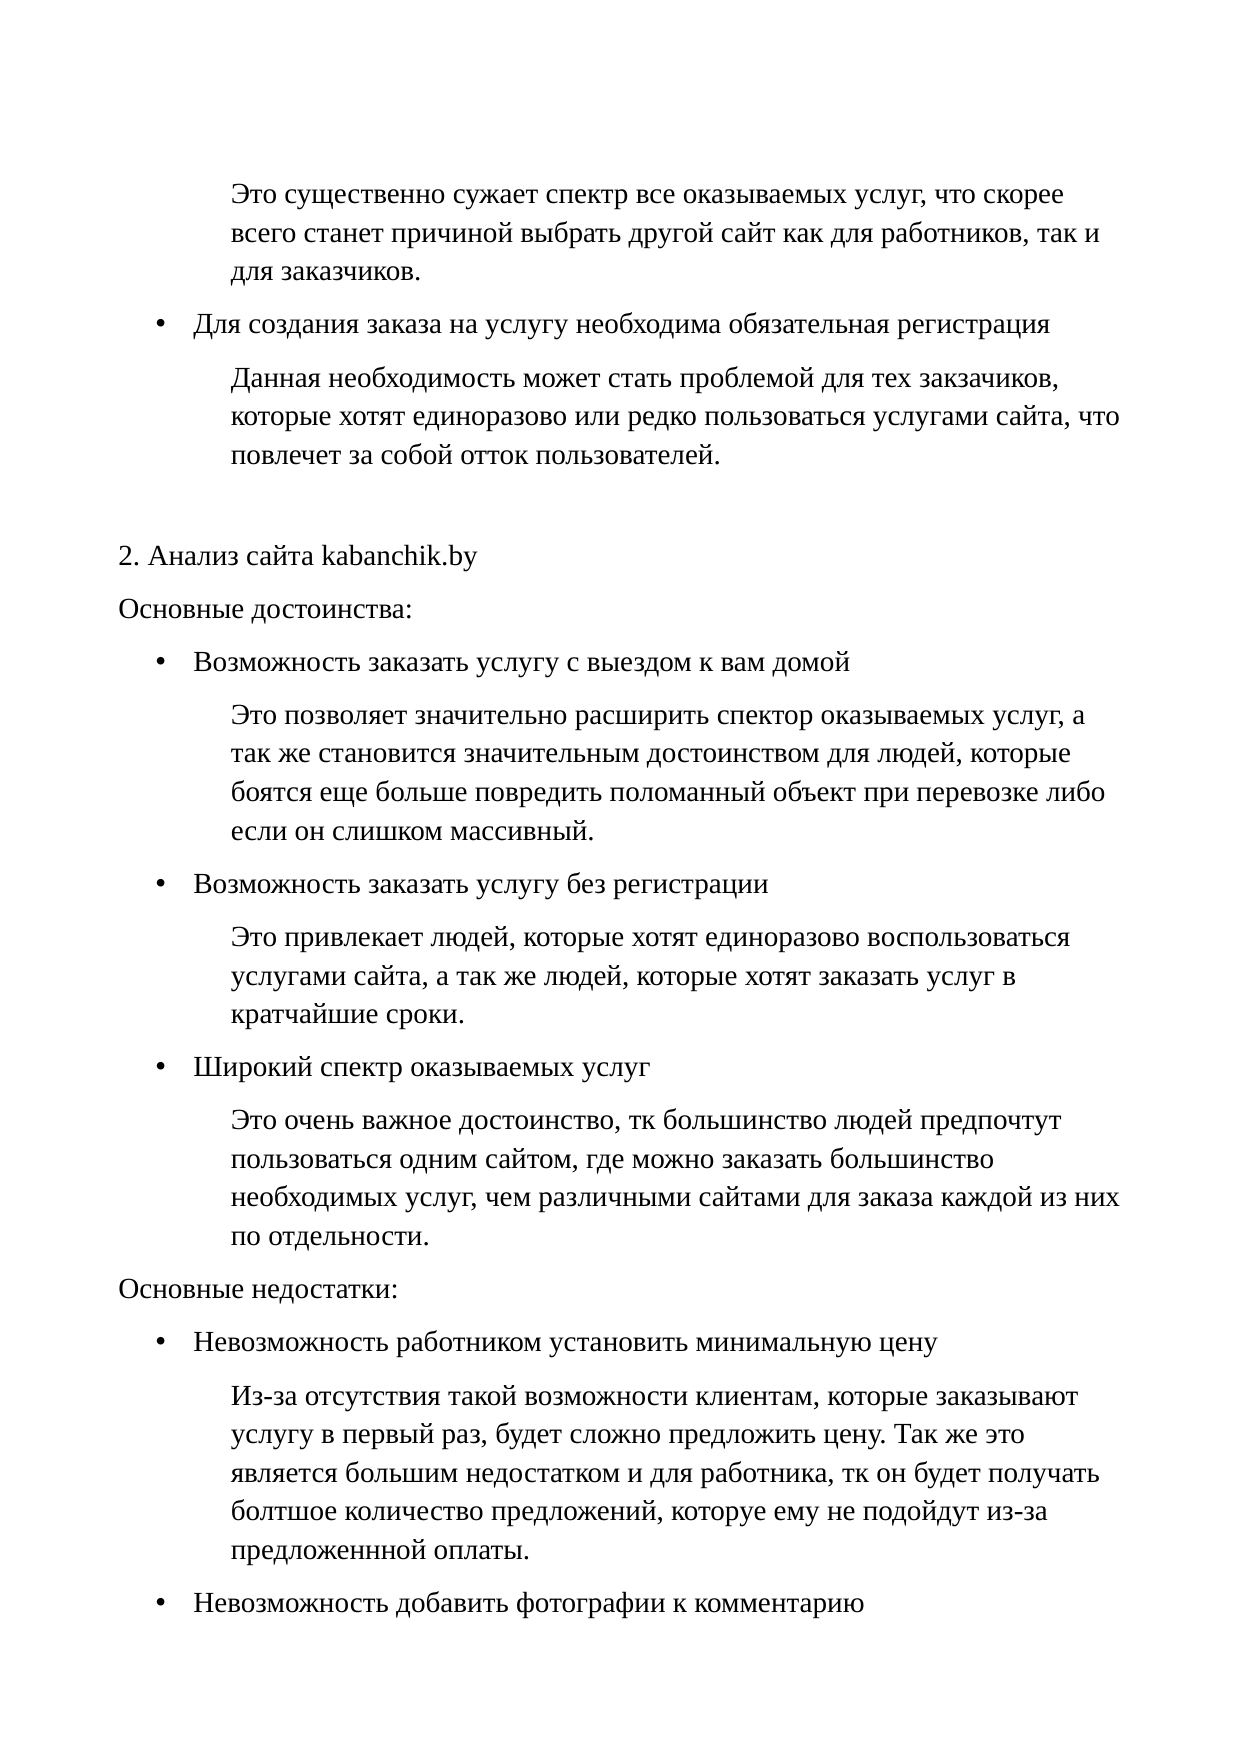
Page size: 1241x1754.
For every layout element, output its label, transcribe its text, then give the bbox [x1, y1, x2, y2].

list Это очень важное достоинство, тк большинство людей предпочтут пользоваться одним сайтом, где можно заказать большинство необходимых услуг, чем различными сайтами для заказа каждой из них по отдельности. [193, 1102, 1122, 1252]
text Основные недостатки: [118, 1271, 1122, 1305]
list Невозможность работником установить минимальную цену [156, 1324, 1122, 1358]
list Широкий спектр оказываемых услуг [156, 1049, 1122, 1083]
list Возможность заказать услугу без регистрации [156, 866, 1122, 899]
list Это позволяет значительно расширить спектор оказываемых услуг, а так же становится значительным достоинством для людей, которые боятся еще больше повредить поломанный объект при перевозке либо если он слишком массивный. [193, 697, 1122, 846]
text 2. Анализ сайта kabanchik.by [118, 538, 1122, 571]
list Для создания заказа на услугу необходима обязательная регистрация [156, 307, 1122, 340]
list Это существенно сужает спектр все оказываемых услуг, что скорее всего станет причиной выбрать другой сайт как для работников, так и для заказчиков. [193, 176, 1122, 287]
list Данная необходимость может стать проблемой для тех закзачиков, которые хотят единоразово или редко пользоваться услугами сайта, что повлечет за собой отток пользователей. [193, 360, 1122, 470]
text Основные достоинства: [118, 591, 1122, 624]
list Невозможность добавить фотографии к комментарию [156, 1585, 1122, 1618]
list Это привлекает людей, которые хотят единоразово воспользоваться услугами сайта, а так же людей, которые хотят заказать услуг в кратчайшие сроки. [193, 919, 1122, 1030]
list Из-за отсутствия такой возможности клиентам, которые заказывают услугу в первый раз, будет сложно предложить цену. Так же это является большим недостатком и для работника, тк он будет получать болтшое количество предложений, которуе ему не подойдут из-за предложеннной оплаты. [193, 1378, 1122, 1565]
list Возможность заказать услугу с выездом к вам домой [156, 644, 1122, 677]
